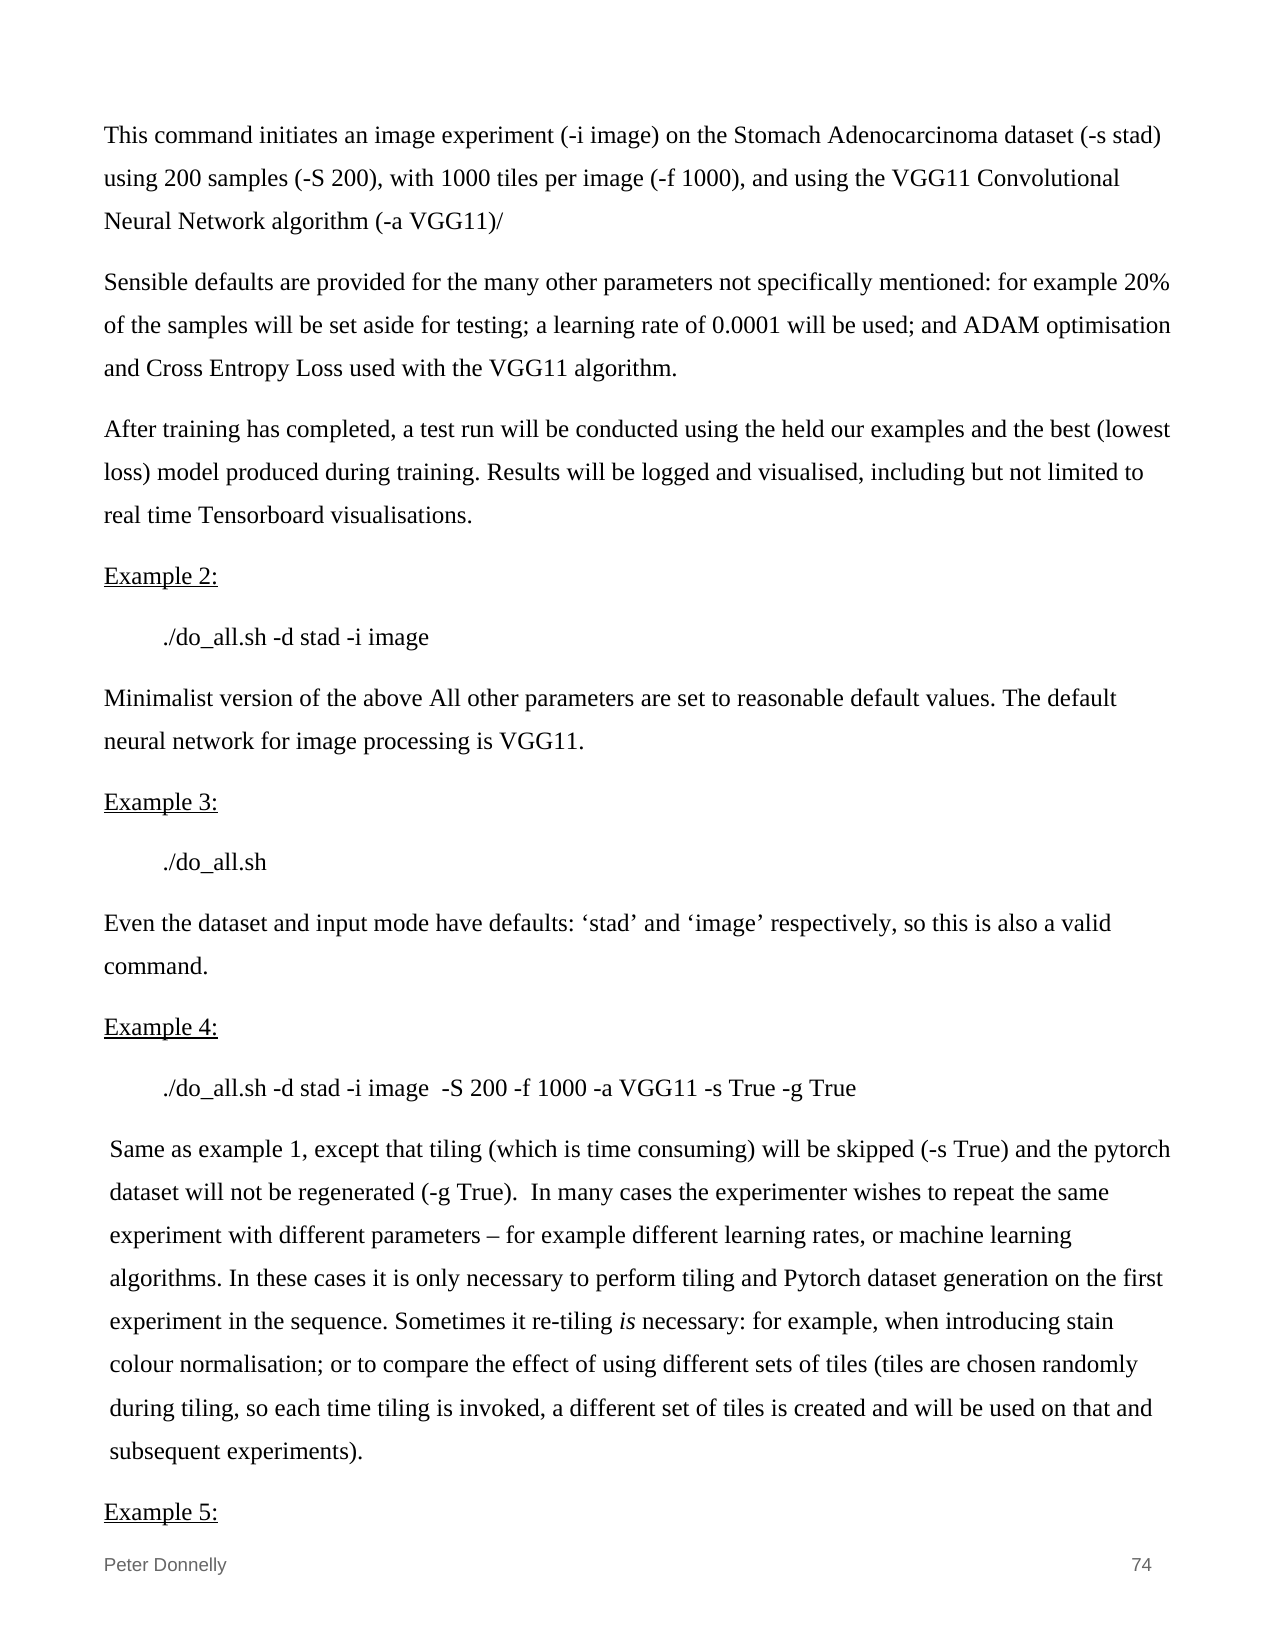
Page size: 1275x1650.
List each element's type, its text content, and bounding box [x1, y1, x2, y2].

text Sensible defaults are provided for the many other parameters not specifically mentioned: for example 20% of the samples will be set aside for testing; a learning rate of 0.0001 will be used; and ADAM optimisation and Cross Entropy Loss used with the VGG11 algorithm. [103, 267, 1181, 382]
text Example 3: [103, 787, 1181, 815]
text Same as example 1, except that tiling (which is time consuming) will be skipped (-s True) and the pytorch dataset will not be regenerated (-g True). In many cases the experimenter wishes to repeat the same experiment with different parameters – for example different learning rates, or machine learning algorithms. In these cases it is only necessary to perform tiling and Pytorch dataset generation on the first experiment in the sequence. Sometimes it re-tiling is necessary: for example, when introducing stain colour normalisation; or to compare the effect of using different sets of tiles (tiles are chosen randomly during tiling, so each time tiling is invoked, a different set of tiles is created and will be used on that and subsequent experiments). [109, 1134, 1181, 1464]
text ./do_all.sh -d stad -i image -S 200 -f 1000 -a VGG11 -s True -g True [162, 1073, 1181, 1102]
text Minimalist version of the above All other parameters are set to reasonable default values. The default neural network for image processing is VGG11. [103, 683, 1181, 754]
text Example 5: [103, 1497, 1181, 1525]
text This command initiates an image experiment (-i image) on the Stomach Adenocarcinoma dataset (-s stad) using 200 samples (-S 200), with 1000 tiles per image (-f 1000), and using the VGG11 Convolutional Neural Network algorithm (-a VGG11)/ [103, 120, 1181, 235]
text ./do_all.sh -d stad -i image [162, 622, 1181, 651]
text After training has completed, a test run will be conducted using the held our examples and the best (lowest loss) model produced during training. Results will be logged and visualised, including but not limited to real time Tensorboard visualisations. [103, 414, 1181, 529]
text Even the dataset and input mode have defaults: ‘stad’ and ‘image’ respectively, so this is also a valid command. [103, 908, 1181, 980]
text Example 2: [103, 561, 1181, 590]
text ./do_all.sh [162, 847, 1181, 876]
text Example 4: [103, 1012, 1181, 1041]
